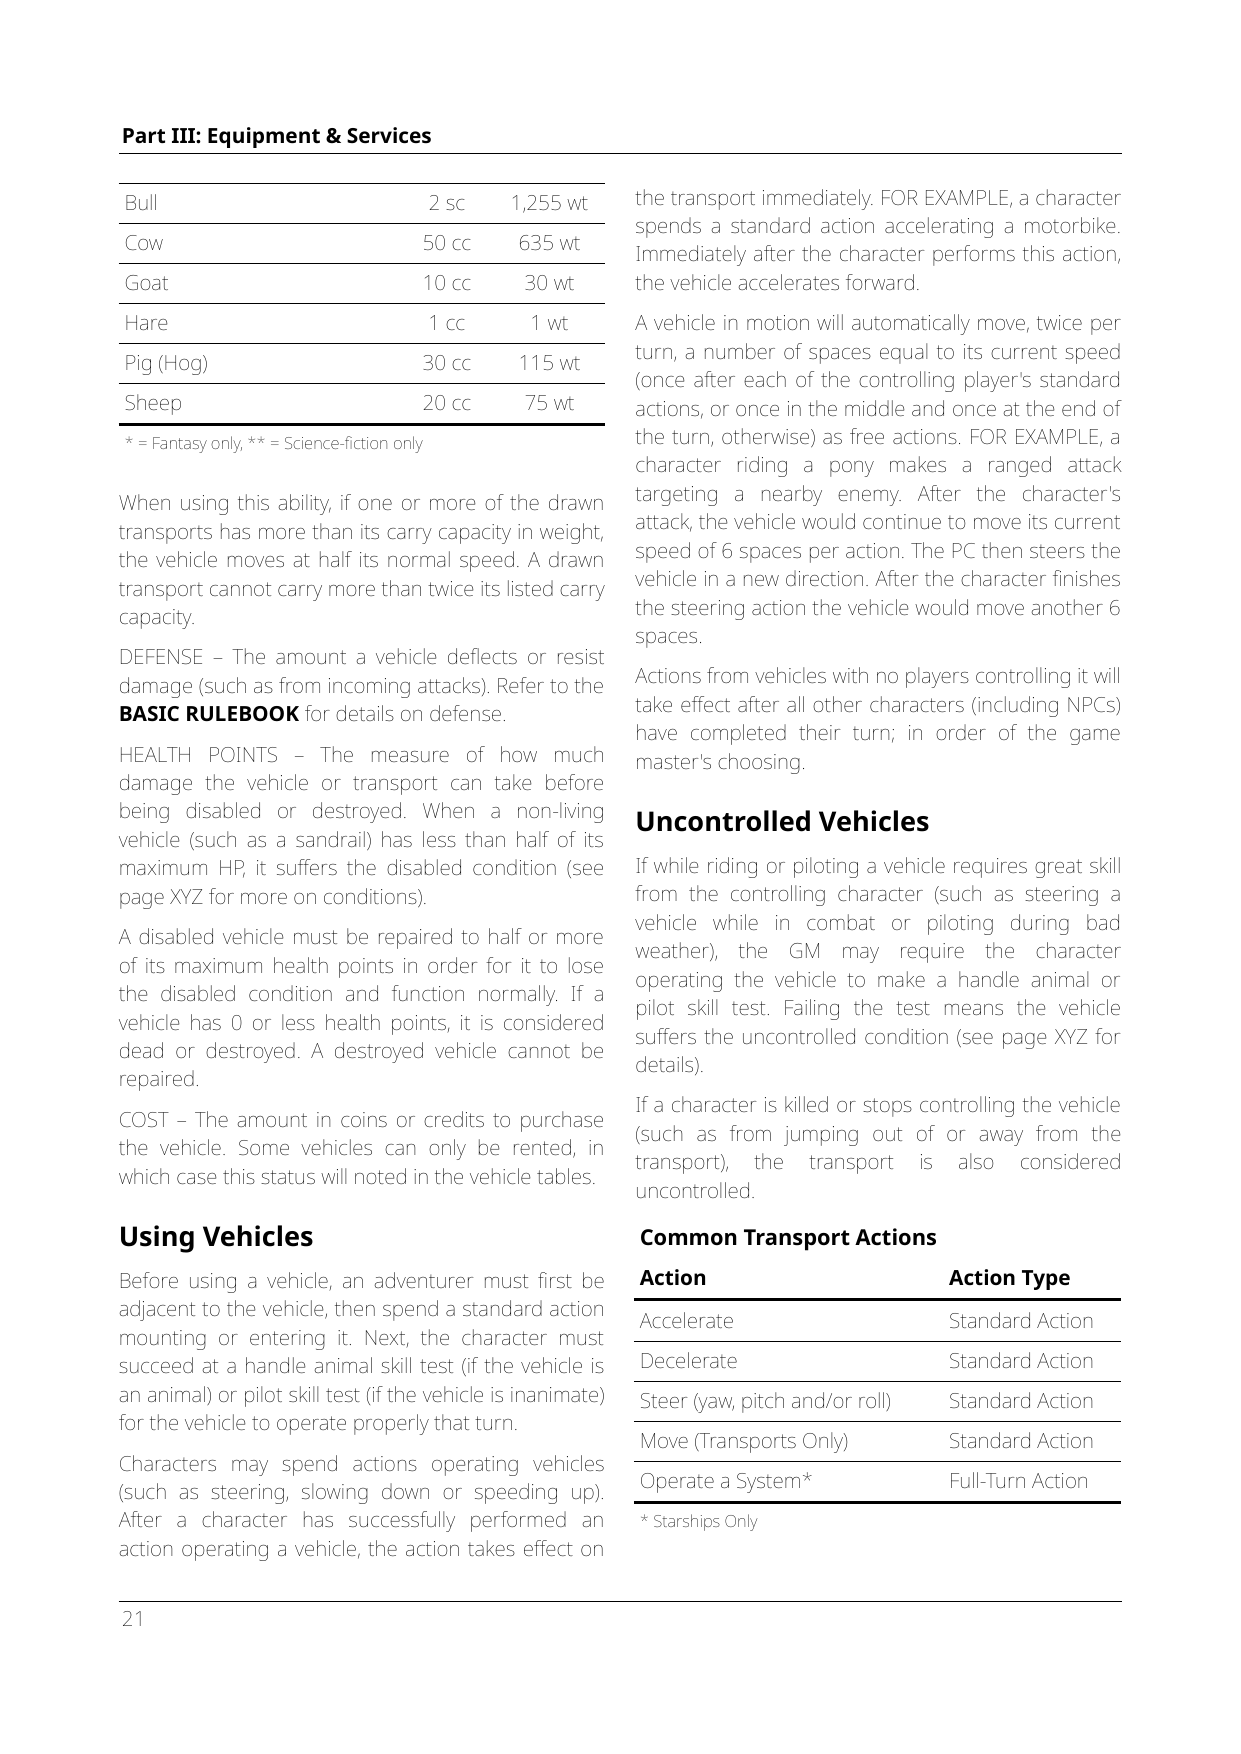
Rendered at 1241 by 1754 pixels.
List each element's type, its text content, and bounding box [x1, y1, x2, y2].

table_cell Standard Action [943, 1342, 1121, 1381]
table_cell Operate a System* [634, 1462, 943, 1501]
table_cell 1 wt [494, 304, 605, 343]
table_header Common Transport Actions [634, 1216, 1121, 1258]
text COST – The amount in coins or credits to purchase the vehicle. Some vehicles can only be rented, in which case this status will noted in the vehicle tables. [118, 1105, 605, 1190]
text the transport immediately. FOR EXAMPLE, a character spends a standard action accelerating a motorbike. Immediately after the character performs this action, the vehicle accelerates forward. [635, 183, 1122, 296]
table_cell 75 wt [494, 384, 605, 423]
table_cell * Starships Only [634, 1504, 1121, 1538]
table_cell 20 cc [400, 384, 493, 423]
table_cell 50 cc [400, 224, 493, 263]
table_cell Cow [119, 224, 400, 263]
text [635, 1538, 1122, 1566]
table_cell Move (Transports Only) [634, 1422, 943, 1461]
text If while riding or piloting a vehicle requires great skill from the controlling character (such as steering a vehicle while in combat or piloting during bad weather), the GM may require the character operating the vehicle to make a handle animal or pilot skill test. Failing the test means the vehicle suffers the uncontrolled condition (see page XYZ for details). [635, 851, 1122, 1079]
table_cell 635 wt [494, 224, 605, 263]
text Uncontrolled Vehicles [635, 802, 1122, 839]
table_cell Decelerate [634, 1342, 943, 1381]
table_cell Standard Action [943, 1382, 1121, 1421]
table_cell 30 cc [400, 344, 493, 383]
table_cell * = Fantasy only, ** = Science-fiction only [119, 426, 605, 460]
text A disabled vehicle must be repaired to half or more of its maximum health points in order for it to lose the disabled condition and function normally. If a vehicle has 0 or less health points, it is considered dead or destroyed. A destroyed vehicle cannot be repaired. [118, 922, 605, 1093]
table_cell Pig (Hog) [119, 344, 400, 383]
table_cell Goat [119, 264, 400, 303]
table_cell Bull [119, 184, 400, 223]
table_cell 10 cc [400, 264, 493, 303]
text Characters may spend actions operating vehicles (such as steering, slowing down or speeding up). After a character has successfully performed an action operating a vehicle, the action takes effect on [118, 1449, 605, 1562]
table_cell Sheep [119, 384, 400, 423]
table_cell 1 cc [400, 304, 493, 343]
text DEFENSE – The amount a vehicle deflects or resist damage (such as from incoming attacks). Refer to the BASIC RULEBOOK for details on defense. [118, 642, 605, 728]
table_cell 115 wt [494, 344, 605, 383]
text A vehicle in motion will automatically move, twice per turn, a number of spaces equal to its current speed (once after each of the controlling player's standard actions, or once in the middle and once at the end of the turn, otherwise) as free actions. FOR EXAMPLE, a character riding a pony makes a ranged attack targeting a nearby enemy. After the character's attack, the vehicle would continue to move its current speed of 6 spaces per action. The PC then steers the vehicle in a new direction. After the character finishes the steering action the vehicle would move another 6 spaces. [635, 308, 1122, 649]
table_cell 1,255 wt [494, 184, 605, 223]
text Before using a vehicle, an adventurer must first be adjacent to the vehicle, then spend a standard action mounting or entering it. Next, the character must succeed at a handle animal skill test (if the vehicle is an animal) or pilot skill test (if the vehicle is inanimate) for the vehicle to operate properly that turn. [118, 1266, 605, 1437]
text If a character is killed or stops controlling the vehicle (such as from jumping out of or away from the transport), the transport is also considered uncontrolled. [635, 1091, 1122, 1204]
table_cell Full-Turn Action [943, 1462, 1121, 1501]
table_cell Steer (yaw, pitch and/or roll) [634, 1382, 943, 1421]
table_cell Action [634, 1258, 943, 1297]
text Actions from vehicles with no players controlling it will take effect after all other characters (including NPCs) have completed their turn; in order of the game master's choosing. [635, 662, 1122, 775]
table_cell 2 sc [400, 184, 493, 223]
table_cell Action Type [943, 1258, 1121, 1297]
text Using Vehicles [118, 1217, 605, 1254]
text When using this ability, if one or more of the drawn transports has more than its carry capacity in weight, the vehicle moves at half its normal speed. A drawn transport cannot carry more than twice its listed carry capacity. [118, 460, 605, 631]
table_cell Standard Action [943, 1301, 1121, 1341]
table_cell 30 wt [494, 264, 605, 303]
table_cell Accelerate [634, 1301, 943, 1341]
text HEALTH POINTS – The measure of how much damage the vehicle or transport can take before being disabled or destroyed. When a non-living vehicle (such as a sandrail) has less than half of its maximum HP, it suffers the disabled condition (see page XYZ for more on conditions). [118, 740, 605, 910]
table_cell Standard Action [943, 1422, 1121, 1461]
table_cell Hare [119, 304, 400, 343]
